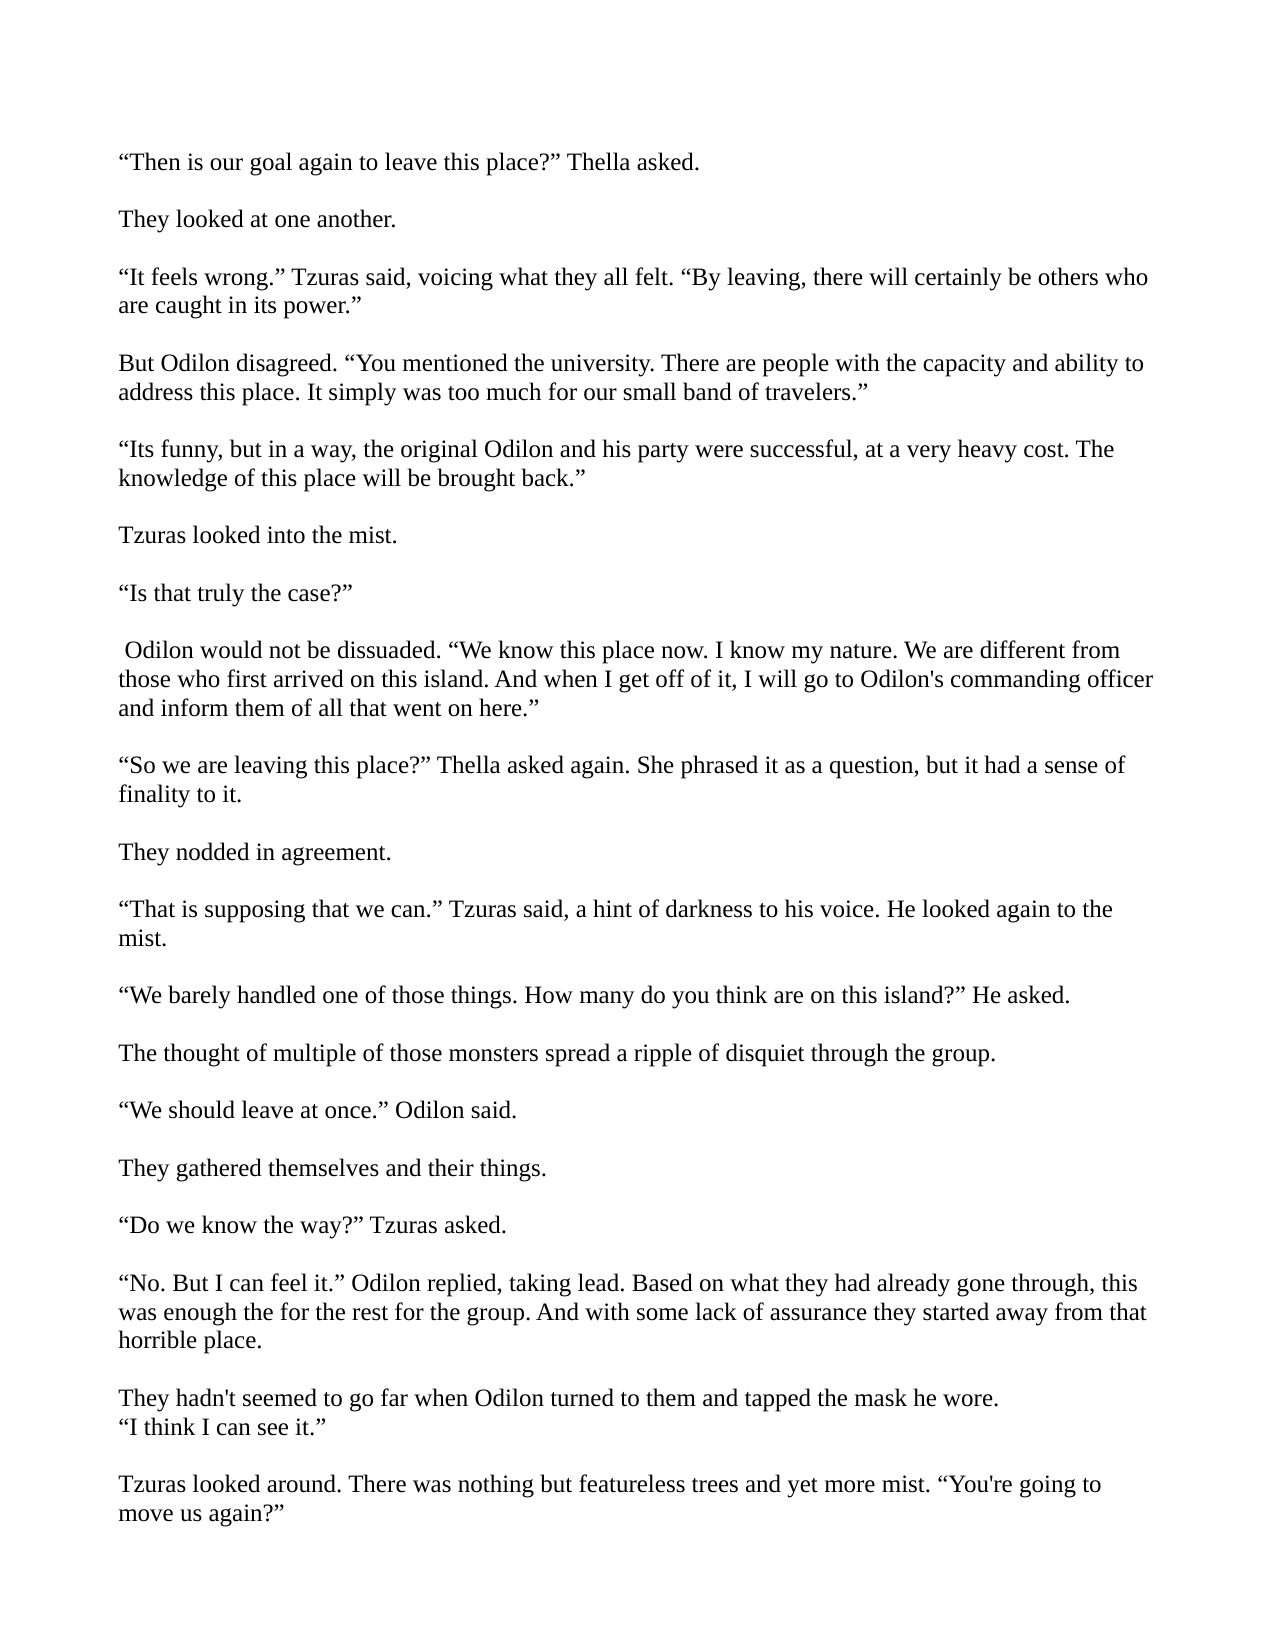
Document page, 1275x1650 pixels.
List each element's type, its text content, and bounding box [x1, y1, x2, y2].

text “Is that truly the case?” [118, 578, 1157, 607]
text But Odilon disagreed. “You mentioned the university. There are people with the capacity and ability to address this place. It simply was too much for our small band of travelers.” [118, 348, 1157, 406]
text “That is supposing that we can.” Tzuras said, a hint of darkness to his voice. He looked again to the mist. [118, 894, 1157, 952]
text They hadn't seemed to go far when Odilon turned to them and tapped the mask he wore. [118, 1383, 1157, 1412]
text “We should leave at once.” Odilon said. [118, 1096, 1157, 1124]
text Tzuras looked around. There was nothing but featureless trees and yet more mist. “You're going to move us again?” [118, 1469, 1157, 1527]
text “We barely handled one of those things. How many do you think are on this island?” He asked. [118, 981, 1157, 1009]
text Tzuras looked into the mist. [118, 521, 1157, 549]
text The thought of multiple of those monsters spread a ripple of disquiet through the group. [118, 1038, 1157, 1067]
text They gathered themselves and their things. [118, 1153, 1157, 1182]
text “Then is our goal again to leave this place?” Thella asked. [118, 147, 1157, 176]
text They looked at one another. [118, 204, 1157, 233]
text “Do we know the way?” Tzuras asked. [118, 1211, 1157, 1239]
text “So we are leaving this place?” Thella asked again. She phrased it as a question, but it had a sense of finality to it. [118, 751, 1157, 808]
text “No. But I can feel it.” Odilon replied, taking lead. Based on what they had already gone through, this was enough the for the rest for the group. And with some lack of assurance they started away from that horrible place. [118, 1268, 1157, 1354]
text “I think I can see it.” [118, 1412, 1157, 1441]
text “It feels wrong.” Tzuras said, voicing what they all felt. “By leaving, there will certainly be others who are caught in its power.” [118, 262, 1157, 319]
text “Its funny, but in a way, the original Odilon and his party were successful, at a very heavy cost. The knowledge of this place will be brought back.” [118, 434, 1157, 492]
text They nodded in agreement. [118, 837, 1157, 866]
text Odilon would not be dissuaded. “We know this place now. I know my nature. We are different from those who first arrived on this island. And when I get off of it, I will go to Odilon's commanding officer and inform them of all that went on here.” [118, 636, 1157, 722]
